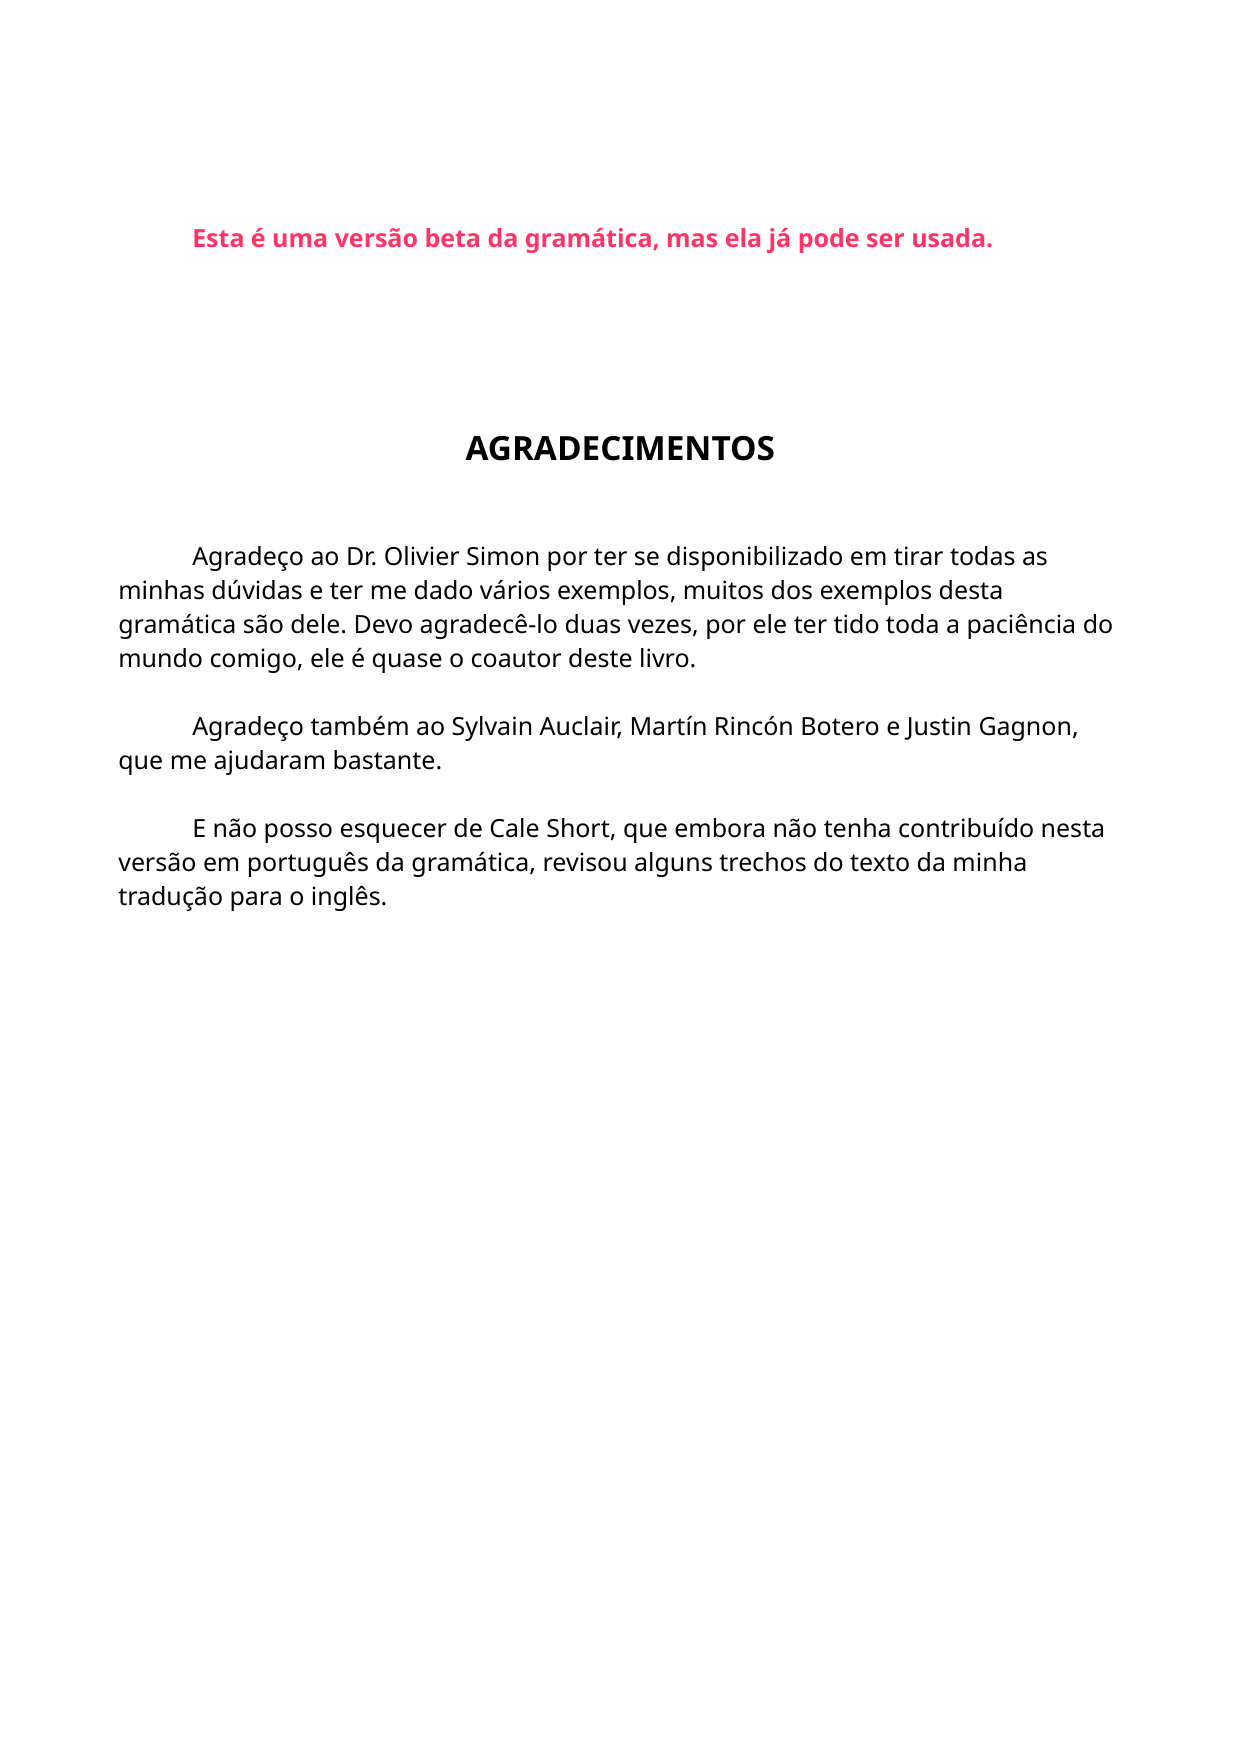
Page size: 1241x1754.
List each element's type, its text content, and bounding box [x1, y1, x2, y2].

text Esta é uma versão beta da gramática, mas ela já pode ser usada. [118, 220, 1122, 254]
text Agradeço ao Dr. Olivier Simon por ter se disponibilizado em tirar todas as minhas dúvidas e ter me dado vários exemplos, muitos dos exemplos desta gramática são dele. Devo agradecê-lo duas vezes, por ele ter tido toda a paciência do mundo comigo, ele é quase o coautor deste livro. [118, 538, 1122, 674]
text Agradeço também ao Sylvain Auclair, Martín Rincón Botero e Justin Gagnon, que me ajudaram bastante. [118, 708, 1122, 777]
text AGRADECIMENTOS [118, 425, 1122, 470]
text E não posso esquecer de Cale Short, que embora não tenha contribuído nesta versão em português da gramática, revisou alguns trechos do texto da minha tradução para o inglês. [118, 811, 1122, 913]
